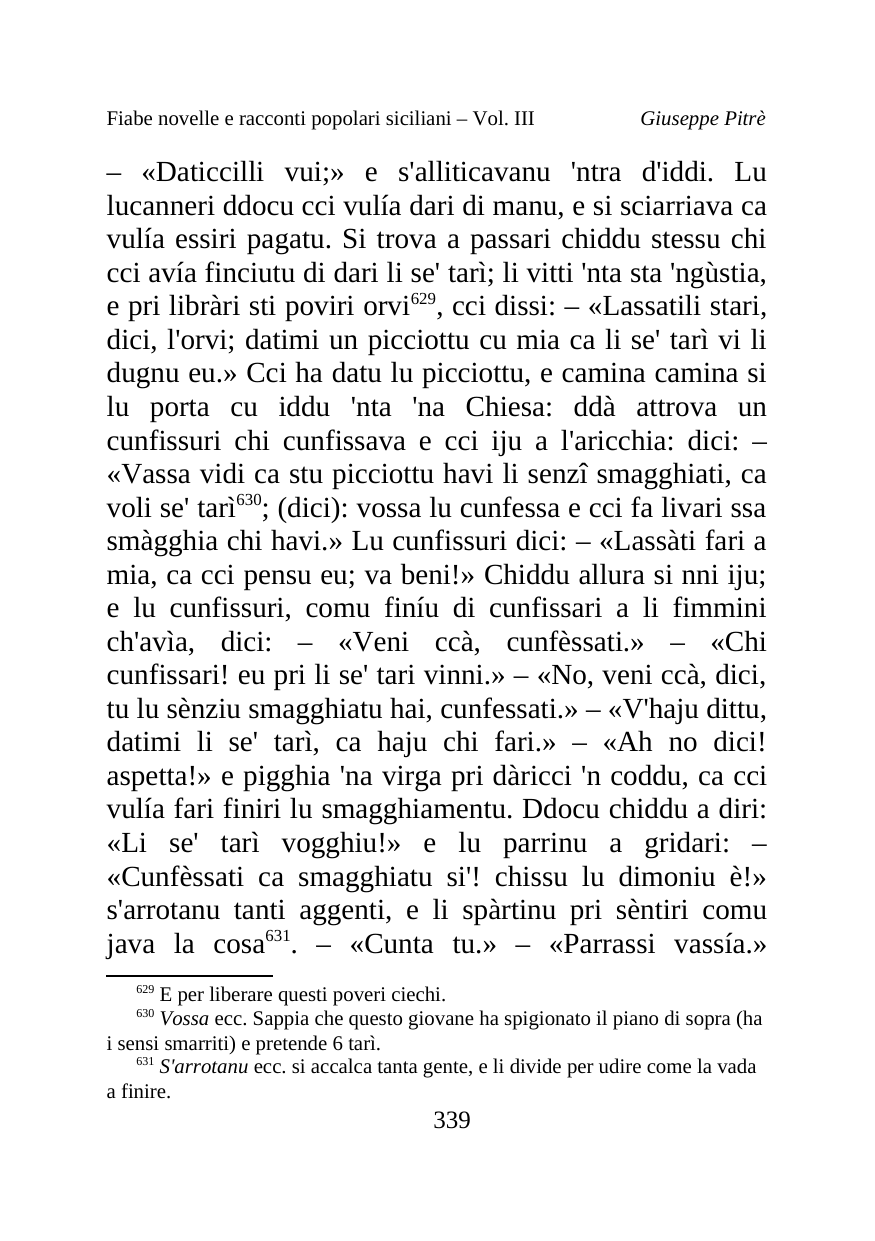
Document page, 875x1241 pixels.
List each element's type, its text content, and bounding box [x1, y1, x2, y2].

text E per liberare questi poveri ciechi. [106, 982, 768, 1006]
text – «Daticcilli vui;» e s'alliticavanu 'ntra d'iddi. Lu lucanneri ddocu cci vulía dari di manu, e si sciarriava ca vulía essiri pagatu. Si trova a passari chiddu stessu chi cci avía finciutu di dari li se' tarì; li vitti 'nta sta 'ngùstia, e pri libràri sti poviri orvi, cci dissi: – «Lassatili stari, dici, l'orvi; datimi un picciottu cu mia ca li se' tarì vi li dugnu eu.» Cci ha datu lu picciottu, e camina camina si lu porta cu iddu 'nta 'na Chiesa: ddà attrova un cunfissuri chi cunfissava e cci iju a l'aricchia: dici: – «Vassa vidi ca stu picciottu havi li senzî smagghiati, ca voli se' tarì; (dici): vossa lu cunfessa e cci fa livari ssa smàgghia chi havi.» Lu cunfissuri dici: – «Lassàti fari a mia, ca cci pensu eu; va beni!» Chiddu allura si nni iju; e lu cunfissuri, comu finíu di cunfissari a li fimmini ch'avìa, dici: – «Veni ccà, cunfèssati.» – «Chi cunfissari! eu pri li se' tari vinni.» – «No, veni ccà, dici, tu lu sènziu smagghiatu hai, cunfessati.» – «V'haju dittu, datimi li se' tarì, ca haju chi fari.» – «Ah no dici! aspetta!» e pigghia 'na virga pri dàricci 'n coddu, ca cci vulía fari finiri lu smagghiamentu. Ddocu chiddu a diri: «Li se' tarì vogghiu!» e lu parrinu a gridari: – «Cunfèssati ca smagghiatu si'! chissu lu dimoniu è!» s'arrotanu tanti aggenti, e li spàrtinu pri sèntiri comu java la cosa. – «Cunta tu.» – «Parrassi vassía.» [106, 154, 768, 959]
text Vossa ecc. Sappia che questo giovane ha spigionato il piano di sopra (ha i sensi smarriti) e pretende 6 tarì. [106, 1006, 768, 1054]
text S'arrotanu ecc. si accalca tanta gente, e li divide per udire come la vada a finire. [106, 1054, 768, 1103]
